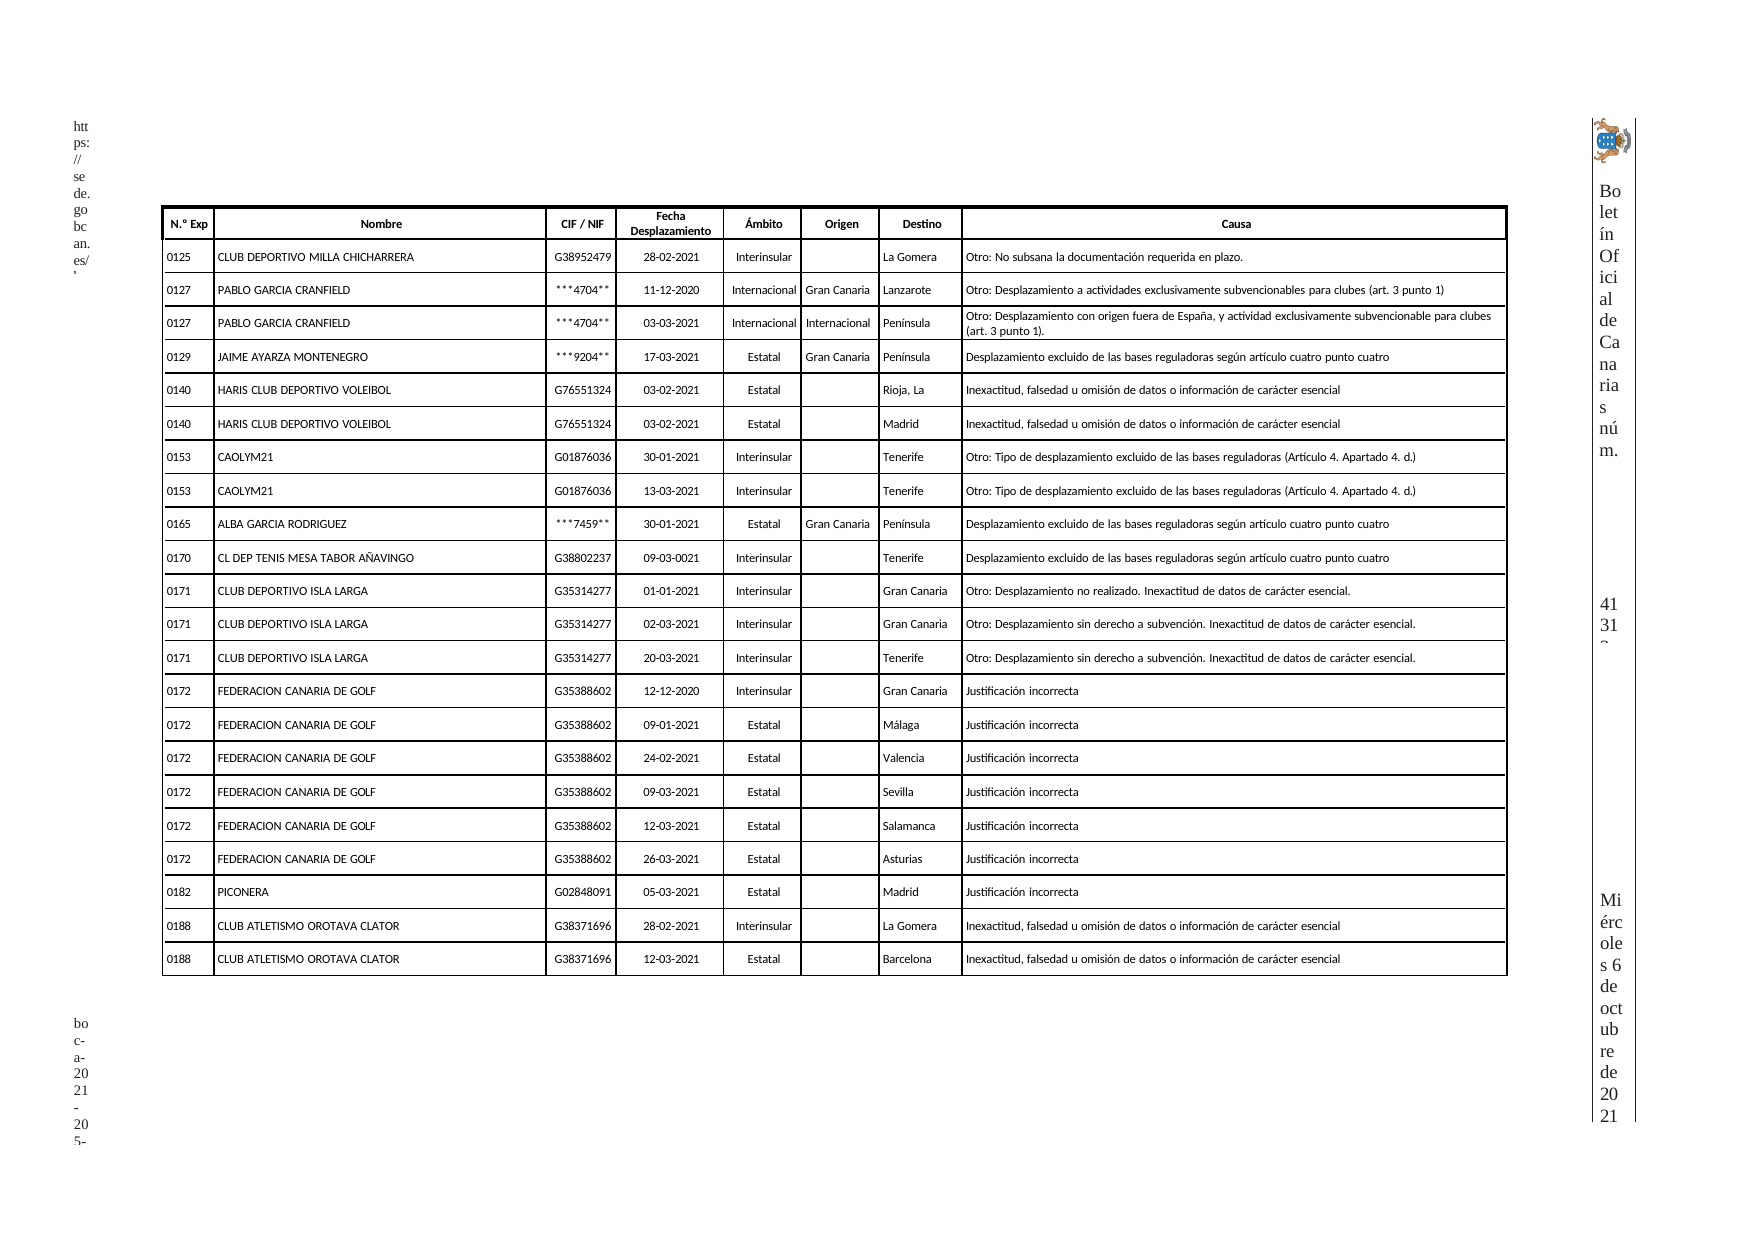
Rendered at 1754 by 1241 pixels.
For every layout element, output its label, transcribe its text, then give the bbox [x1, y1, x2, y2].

table_cell FEDERACION CANARIA DE GOLF [215, 708, 545, 740]
table_cell Inexactitud, falsedad u omisión de datos o información de carácter esencial [963, 406, 1506, 439]
table_cell 02-03-2021 [617, 608, 723, 640]
table_cell [802, 675, 878, 707]
table_cell Península [880, 508, 961, 539]
table_cell 30-01-2021 [617, 508, 723, 539]
table_cell Tenerife [880, 441, 961, 473]
table_cell Estatal [724, 943, 800, 974]
table_cell FEDERACION CANARIA DE GOLF [215, 842, 545, 874]
table_cell Estatal [724, 374, 800, 406]
table_header Fecha Desplazamiento [617, 209, 723, 238]
table_cell FEDERACION CANARIA DE GOLF [215, 742, 545, 774]
text boc-a-2021-205-4310 [74, 1015, 92, 1145]
table_cell Madrid [880, 407, 961, 439]
table_cell 03-02-2021 [617, 407, 723, 439]
table_cell Sevilla [880, 776, 961, 807]
table_cell Estatal [724, 508, 800, 539]
table_cell CLUB DEPORTIVO ISLA LARGA [215, 641, 545, 673]
table_cell Inexactitud, falsedad u omisión de datos o información de carácter esencial [963, 908, 1506, 941]
table_cell Inexactitud, falsedad u omisión de datos o información de carácter esencial [963, 372, 1506, 406]
table_cell 0129 [163, 339, 213, 372]
table_cell Salamanca [880, 809, 961, 841]
table_cell Estatal [724, 809, 800, 841]
table_cell Interinsular [724, 541, 800, 573]
table_cell 0153 [163, 439, 213, 473]
table_cell Internacional [802, 307, 878, 339]
table_cell Estatal [724, 776, 800, 807]
table_cell Gran Canaria [802, 340, 878, 372]
table_cell 12-03-2021 [617, 943, 723, 974]
table_cell G01876036 [547, 441, 615, 473]
table_cell CLUB ATLETISMO OROTAVA CLATOR [215, 909, 545, 941]
table_cell Interinsular [724, 474, 800, 506]
table_cell G35388602 [547, 776, 615, 807]
table_cell Interinsular [724, 575, 800, 606]
text Miércoles 6 de octubre de 2021 [1600, 889, 1623, 1124]
table_cell 0127 [163, 272, 213, 305]
table_cell Gran Canaria [802, 273, 878, 305]
table_cell Interinsular [724, 240, 800, 272]
table_cell G35314277 [547, 641, 615, 673]
table_cell [802, 374, 878, 406]
table_cell Gran Canaria [802, 508, 878, 539]
table_cell Otro: Desplazamiento sin derecho a subvención. Inexactitud de datos de carácter esencial. [963, 606, 1506, 640]
table_cell G35388602 [547, 742, 615, 774]
table_cell CAOLYM21 [215, 441, 545, 473]
table_cell Asturias [880, 842, 961, 874]
table_cell 17-03-2021 [617, 340, 723, 372]
table_cell G76551324 [547, 374, 615, 406]
text 41313 [1600, 592, 1623, 642]
table_cell Península [880, 340, 961, 372]
table_cell CLUB DEPORTIVO ISLA LARGA [215, 575, 545, 606]
table_cell 28-02-2021 [617, 909, 723, 941]
table_header N.º Exp [164, 209, 213, 238]
table_cell [802, 876, 878, 908]
table_cell Otro: Tipo de desplazamiento excluido de las bases reguladoras (Artículo 4. Apartado 4. d.) [963, 439, 1506, 473]
table_cell Estatal [724, 742, 800, 774]
table_cell Justificación incorrecta [963, 874, 1506, 908]
table_header CIF / NIF [547, 209, 615, 238]
table_cell 0182 [163, 874, 213, 908]
table_cell G38802237 [547, 541, 615, 573]
table_cell Otro: Desplazamiento con origen fuera de España, y actividad exclusivamente subvencionable para clubes (art. 3 punto 1). [963, 305, 1506, 339]
table_cell 12-03-2021 [617, 809, 723, 841]
table_cell Inexactitud, falsedad u omisión de datos o información de carácter esencial [963, 941, 1506, 974]
table_cell Justificación incorrecta [963, 673, 1506, 707]
table_cell CL DEP TENIS MESA TABOR AÑAVINGO [215, 541, 545, 573]
table_cell Estatal [724, 842, 800, 874]
table_cell [802, 742, 878, 774]
table_cell Justificación incorrecta [963, 707, 1506, 740]
table_cell 01-01-2021 [617, 575, 723, 606]
table_cell CLUB ATLETISMO OROTAVA CLATOR [215, 943, 545, 974]
table_cell G38371696 [547, 943, 615, 974]
table_cell G35314277 [547, 575, 615, 606]
table_cell HARIS CLUB DEPORTIVO VOLEIBOL [215, 407, 545, 439]
table_cell Tenerife [880, 474, 961, 506]
table_cell Otro: No subsana la documentación requerida en plazo. [963, 240, 1506, 272]
table_cell [802, 608, 878, 640]
table_cell G35388602 [547, 842, 615, 874]
table_cell 0172 [163, 740, 213, 774]
table_cell ***7459** [547, 508, 615, 539]
table_cell CAOLYM21 [215, 474, 545, 506]
table_cell ***9204** [547, 340, 615, 372]
table_cell 0188 [163, 908, 213, 941]
table_cell La Gomera [880, 909, 961, 941]
table_cell 05-03-2021 [617, 876, 723, 908]
table_header Origen [802, 209, 878, 238]
table_cell 09-01-2021 [617, 708, 723, 740]
table_cell G38952479 [547, 240, 615, 272]
table_cell Tenerife [880, 541, 961, 573]
table_cell [802, 641, 878, 673]
table_cell G76551324 [547, 407, 615, 439]
table_cell [802, 909, 878, 941]
table_cell CLUB DEPORTIVO MILLA CHICHARRERA [215, 240, 545, 272]
table_cell 28-02-2021 [617, 240, 723, 272]
table_cell FEDERACION CANARIA DE GOLF [215, 675, 545, 707]
table_header Causa [963, 209, 1505, 238]
table_cell 0172 [163, 774, 213, 807]
table_cell Desplazamiento excluido de las bases reguladoras según artículo cuatro punto cuatro [963, 339, 1506, 372]
table_cell 26-03-2021 [617, 842, 723, 874]
table_cell G35388602 [547, 708, 615, 740]
table_cell Gran Canaria [880, 575, 961, 606]
table_cell 0140 [163, 372, 213, 406]
table_cell Interinsular [724, 608, 800, 640]
table_cell [802, 541, 878, 573]
table_cell [802, 441, 878, 473]
table_header Destino [880, 209, 961, 238]
table_cell Gran Canaria [880, 608, 961, 640]
table_cell 13-03-2021 [617, 474, 723, 506]
table_cell ***4704** [547, 273, 615, 305]
table_cell 0172 [163, 673, 213, 707]
table_cell 03-02-2021 [617, 374, 723, 406]
table_cell G38371696 [547, 909, 615, 941]
table_cell PABLO GARCIA CRANFIELD [215, 273, 545, 305]
table_cell Interinsular [724, 909, 800, 941]
table_cell Justificación incorrecta [963, 740, 1506, 774]
table_cell 12-12-2020 [617, 675, 723, 707]
table_cell Málaga [880, 708, 961, 740]
table_header Nombre [215, 209, 545, 238]
table_cell Internacional [724, 307, 800, 339]
table_cell 0188 [163, 941, 213, 974]
picture [1594, 118, 1631, 163]
table_cell 0172 [163, 841, 213, 874]
table_cell ALBA GARCIA RODRIGUEZ [215, 508, 545, 539]
table_cell Interinsular [724, 441, 800, 473]
text Boletín Oficial de Canarias núm. 205 [1599, 180, 1622, 462]
table_cell Rioja, La [880, 374, 961, 406]
table_cell [802, 708, 878, 740]
table_cell Estatal [724, 407, 800, 439]
table_cell 0127 [163, 305, 213, 339]
table_cell Lanzarote [880, 273, 961, 305]
table_cell Interinsular [724, 641, 800, 673]
table_cell Interinsular [724, 675, 800, 707]
table_cell Justificación incorrecta [963, 774, 1506, 807]
table_cell Otro: Tipo de desplazamiento excluido de las bases reguladoras (Artículo 4. Apartado 4. d.) [963, 473, 1506, 506]
table_cell [802, 240, 878, 272]
table_cell Internacional [724, 273, 800, 305]
table_cell PICONERA [215, 876, 545, 908]
table_cell Madrid [880, 876, 961, 908]
table_cell Justificación incorrecta [963, 807, 1506, 841]
table_cell 0140 [163, 406, 213, 439]
table_cell FEDERACION CANARIA DE GOLF [215, 776, 545, 807]
table_cell La Gomera [880, 240, 961, 272]
table_cell 0165 [163, 506, 213, 539]
table_cell Valencia [880, 742, 961, 774]
table_cell Estatal [724, 340, 800, 372]
table_cell 0172 [163, 707, 213, 740]
table_cell 0153 [163, 473, 213, 506]
table_cell G02848091 [547, 876, 615, 908]
table_cell [802, 943, 878, 974]
table_cell 20-03-2021 [617, 641, 723, 673]
table_cell G35314277 [547, 608, 615, 640]
table_cell 11-12-2020 [617, 273, 723, 305]
table_cell 0171 [163, 606, 213, 640]
table_cell [802, 407, 878, 439]
table_cell Desplazamiento excluido de las bases reguladoras según artículo cuatro punto cuatro [963, 506, 1506, 539]
table_cell Estatal [724, 708, 800, 740]
table_cell CLUB DEPORTIVO ISLA LARGA [215, 608, 545, 640]
table_cell Tenerife [880, 641, 961, 673]
table_cell Desplazamiento excluido de las bases reguladoras según artículo cuatro punto cuatro [963, 540, 1506, 573]
table_cell [802, 809, 878, 841]
table_cell Otro: Desplazamiento no realizado. Inexactitud de datos de carácter esencial. [963, 573, 1506, 606]
table_cell 0171 [163, 573, 213, 606]
table_cell 03-03-2021 [617, 307, 723, 339]
text https://sede.gobcan.es/boc [73, 117, 92, 273]
table_cell 0125 [163, 238, 213, 272]
table_cell G35388602 [547, 809, 615, 841]
table_cell HARIS CLUB DEPORTIVO VOLEIBOL [215, 374, 545, 406]
table_cell 09-03-2021 [617, 776, 723, 807]
table_cell [802, 575, 878, 606]
table_cell 0170 [163, 540, 213, 573]
table_cell Península [880, 307, 961, 339]
table_cell Gran Canaria [880, 675, 961, 707]
table_cell Otro: Desplazamiento a actividades exclusivamente subvencionables para clubes (art. 3 punto 1) [963, 272, 1506, 305]
table_cell [802, 474, 878, 506]
table_cell 09-03-0021 [617, 541, 723, 573]
table_header Ámbito [724, 209, 800, 238]
table_cell ***4704** [547, 307, 615, 339]
table_cell FEDERACION CANARIA DE GOLF [215, 809, 545, 841]
table_cell G01876036 [547, 474, 615, 506]
table_cell [802, 776, 878, 807]
table_cell G35388602 [547, 675, 615, 707]
table_cell Barcelona [880, 943, 961, 974]
table_cell [802, 842, 878, 874]
table_cell Estatal [724, 876, 800, 908]
table_cell 0171 [163, 640, 213, 673]
table_cell 24-02-2021 [617, 742, 723, 774]
table_cell Justificación incorrecta [963, 841, 1506, 874]
table_cell Otro: Desplazamiento sin derecho a subvención. Inexactitud de datos de carácter esencial. [963, 640, 1506, 673]
table_cell JAIME AYARZA MONTENEGRO [215, 340, 545, 372]
table_cell PABLO GARCIA CRANFIELD [215, 307, 545, 339]
table_cell 0172 [163, 807, 213, 841]
table_cell 30-01-2021 [617, 441, 723, 473]
